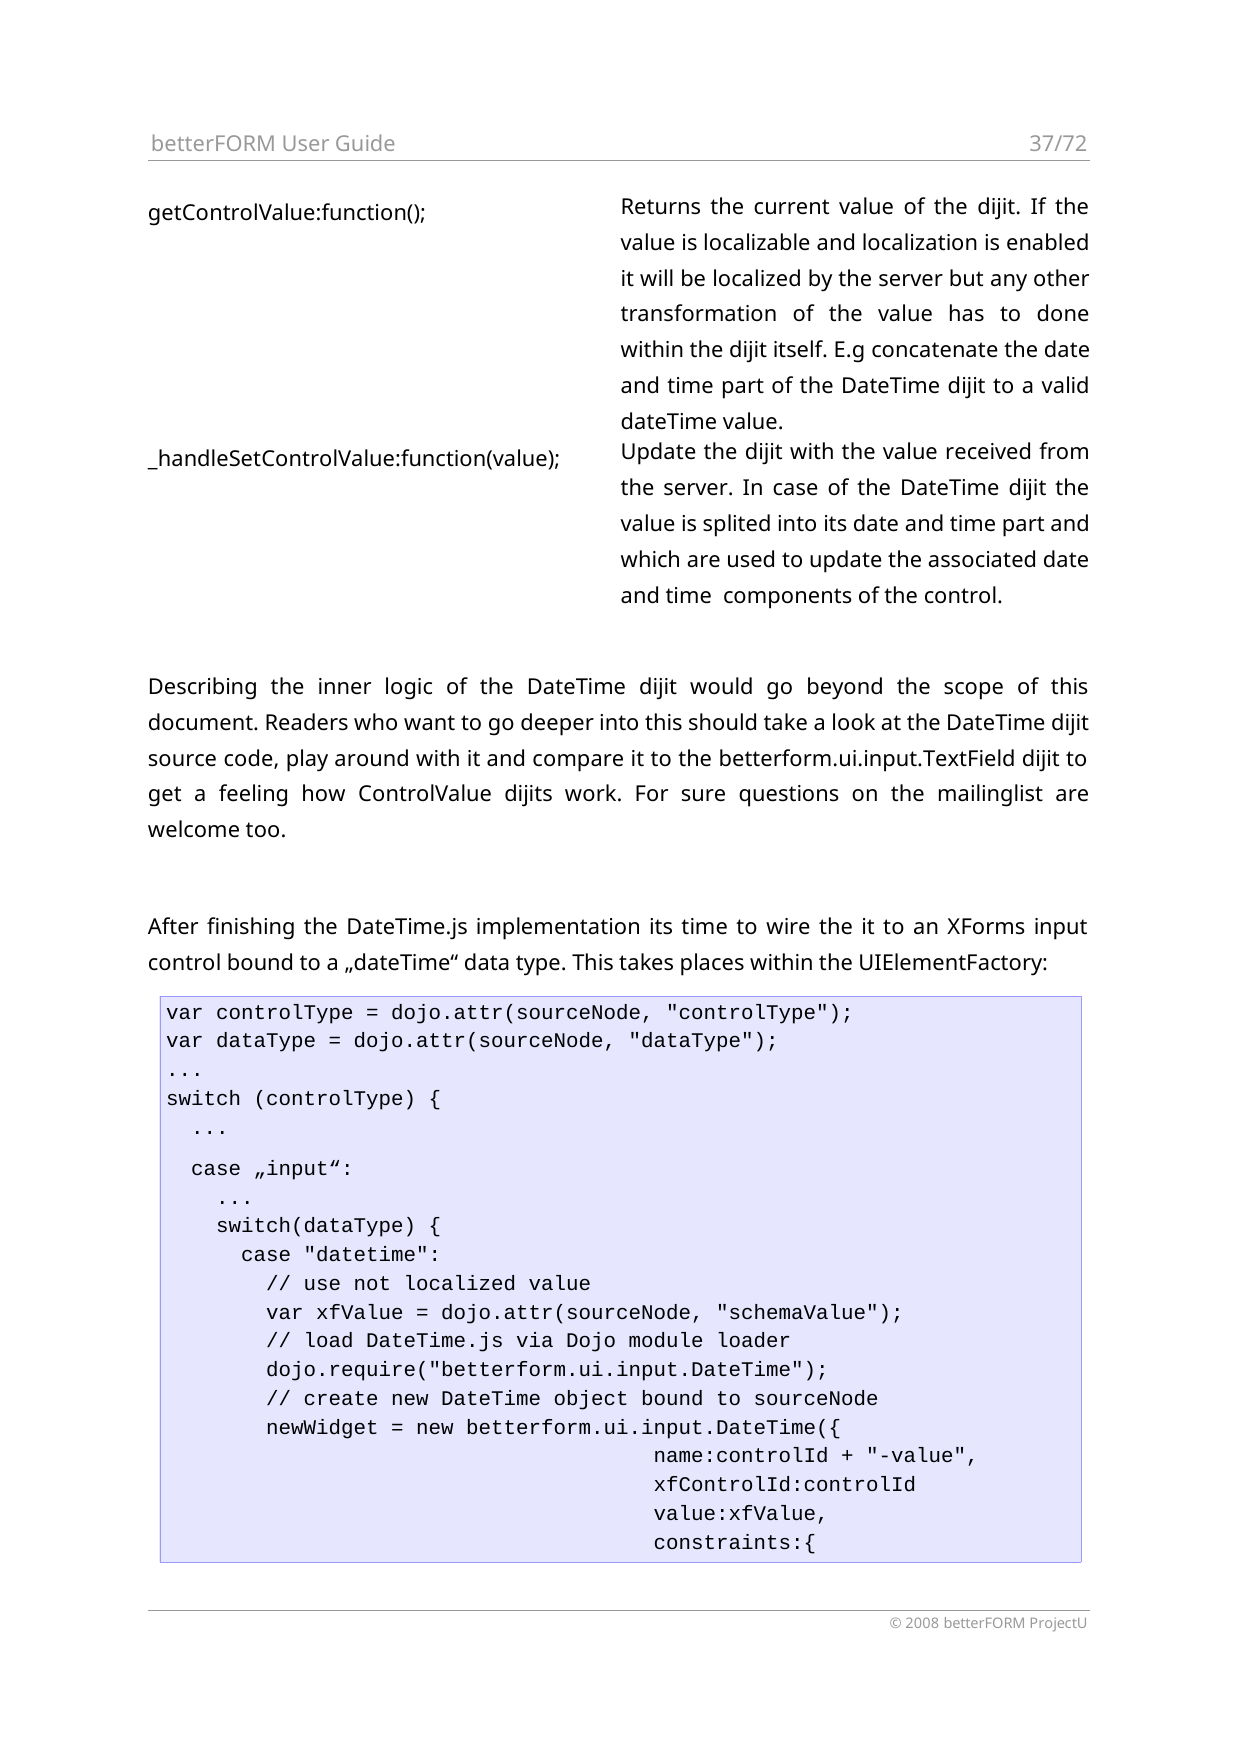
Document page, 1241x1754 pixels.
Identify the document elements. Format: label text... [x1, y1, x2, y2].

text case „input“: ... switch(dataType) { case "datetime": // use not localized value var xfValue = dojo.attr(sourceNode, "schemaValue"); // load DateTime.js via Dojo module loader dojo.require("betterform.ui.input.DateTime"); // create new DateTime object bound to sourceNode newWidget = new betterform.ui.input.DateTime({ name:controlId + "-value", xfControlId:controlId value:xfValue, constraints:{ [161, 1152, 1081, 1562]
text After finishing the DateTime.js implementation its time to wire the it to an XForms input control bound to a „dateTime“ data type. This takes places within the UIElementFactory: [148, 911, 1090, 977]
table_header getControlValue:function(); [148, 191, 620, 436]
text Describing the inner logic of the DateTime dijit would go beyond the scope of this document. Readers who want to go deeper into this should take a look at the DateTime dijit source code, play around with it and compare it to the betterform.ui.input.TextField dijit to get a feeling how ControlValue dijits work. For sure questions on the mailinglist are welcome too. [148, 671, 1090, 844]
table_cell Update the dijit with the value received from the server. In case of the DateTime dijit the value is splited into its date and time part and which are used to update the associated date and time components of the control. [620, 436, 1093, 610]
table_header Returns the current value of the dijit. If the value is localizable and localization is enabled it will be localized by the server but any other transformation of the value has to done within the dijit itself. E.g concatenate the date and time part of the DateTime dijit to a valid dateTime value. [620, 191, 1093, 436]
table_cell _handleSetControlValue:function(value); [148, 436, 620, 610]
text var controlType = dojo.attr(sourceNode, "controlType"); var dataType = dojo.attr(sourceNode, "dataType"); ... switch (controlType) { ... [161, 997, 1081, 1141]
